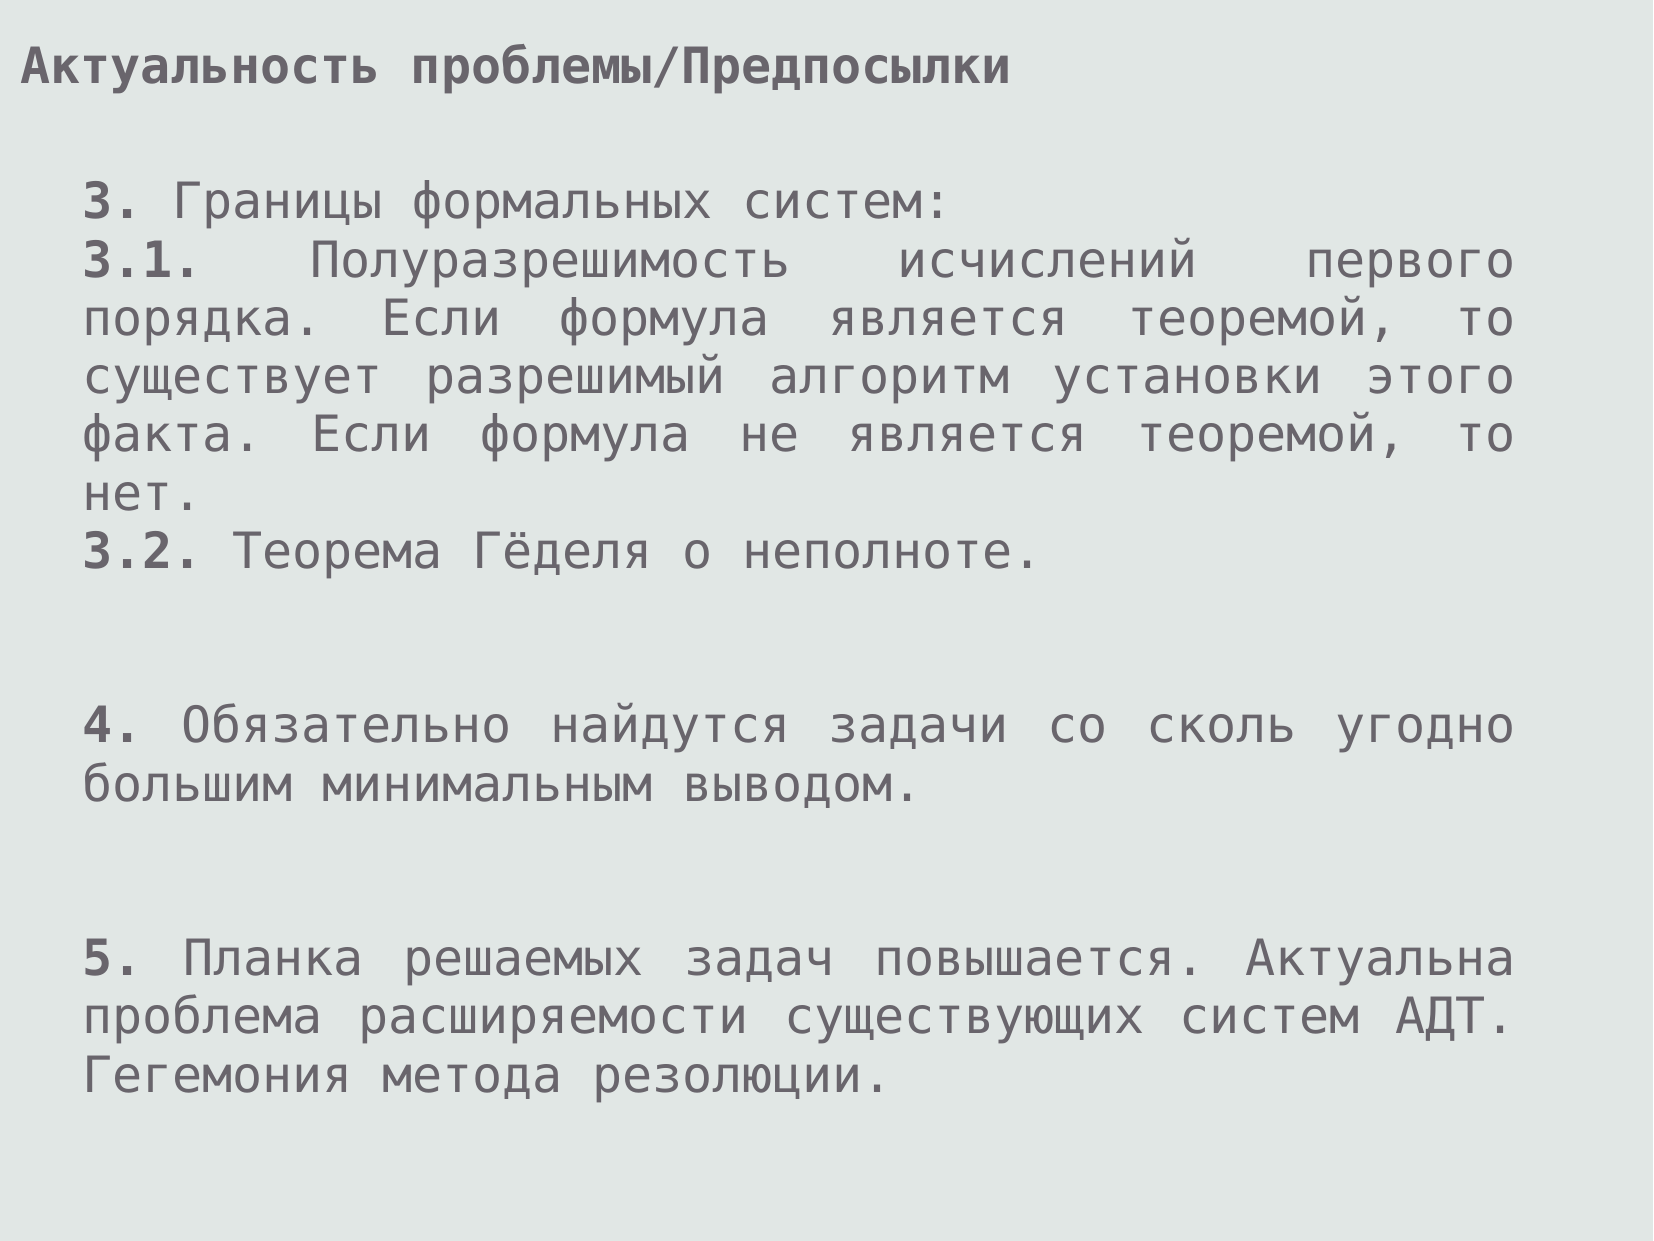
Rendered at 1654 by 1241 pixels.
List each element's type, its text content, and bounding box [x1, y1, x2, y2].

text_box 3. Границы формальных систем: 3.1. Полуразрешимость исчислений первого порядка. Если формула является теоремой, то существует разрешимый алгоритм установки этого факта. Если формула не является теоремой, то нет. 3.2. Теорема Гёделя о неполноте. 4. Обязательно найдутся задачи со сколь угодно большим минимальным выводом. 5. Планка решаемых задач повышается. Актуальна проблема расширяемости существующих систем АДТ. Гегемония метода резолюции. [67, 165, 1531, 1241]
text_box Актуальность проблемы/Предпосылки [6, 30, 1531, 104]
